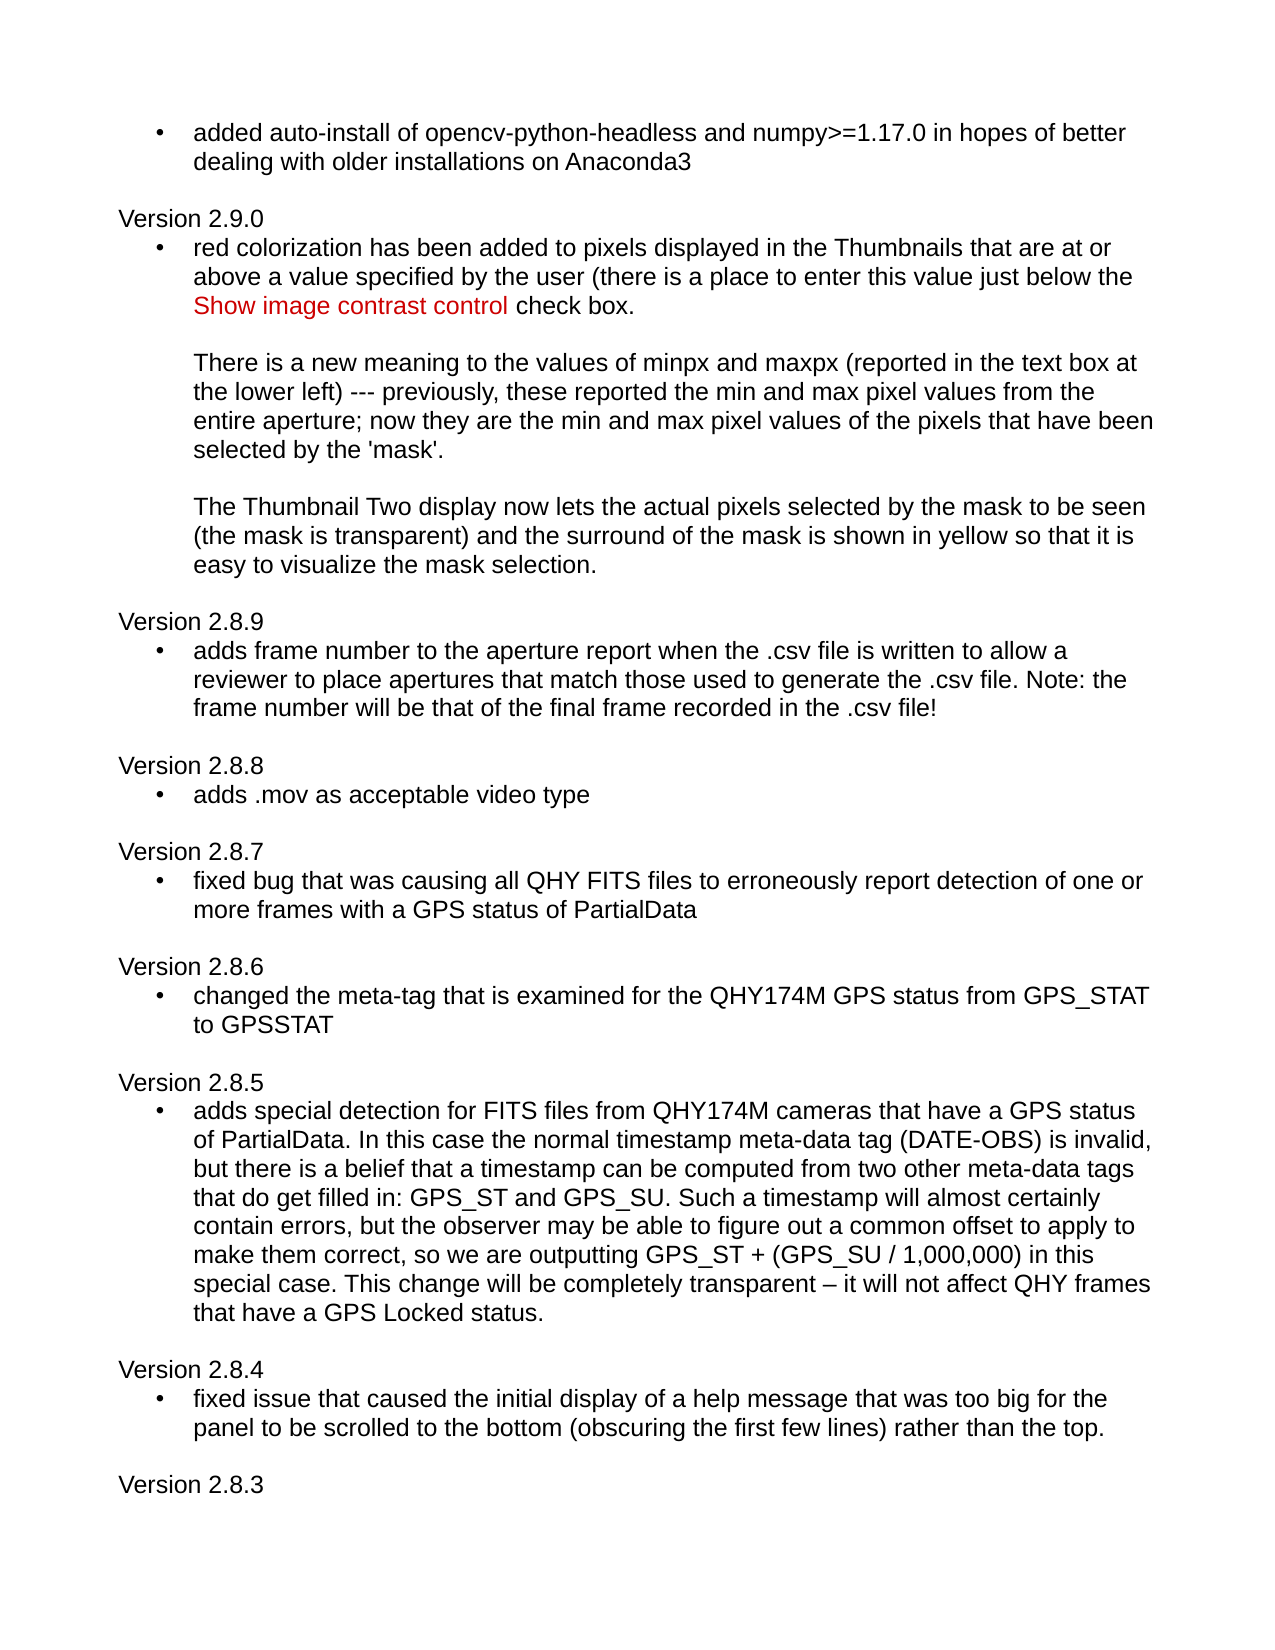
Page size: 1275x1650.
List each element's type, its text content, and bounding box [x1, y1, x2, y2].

text Version 2.8.6 [118, 952, 1157, 981]
text Version 2.8.4 [118, 1355, 1157, 1384]
text Version 2.8.8 [118, 751, 1157, 780]
list adds frame number to the aperture report when the .csv file is written to allow a reviewer to place apertures that match those used to generate the .csv file. Note: the frame number will be that of the final frame recorded in the .csv file! [156, 636, 1157, 751]
list red colorization has been added to pixels displayed in the Thumbnails that are at or above a value specified by the user (there is a place to enter this value just below the Show image contrast control check box. There is a new meaning to the values of minpx and maxpx (reported in the text box at the lower left) --- previously, these reported the min and max pixel values from the entire aperture; now they are the min and max pixel values of the pixels that have been selected by the 'mask'. The Thumbnail Two display now lets the actual pixels selected by the mask to be seen (the mask is transparent) and the surround of the mask is shown in yellow so that it is easy to visualize the mask selection. [156, 233, 1157, 607]
list adds special detection for FITS files from QHY174M cameras that have a GPS status of PartialData. In this case the normal timestamp meta-data tag (DATE-OBS) is invalid, but there is a belief that a timestamp can be computed from two other meta-data tags that do get filled in: GPS_ST and GPS_SU. Such a timestamp will almost certainly contain errors, but the observer may be able to figure out a common offset to apply to make them correct, so we are outputting GPS_ST + (GPS_SU / 1,000,000) in this special case. This change will be completely transparent – it will not affect QHY frames that have a GPS Locked status. [156, 1096, 1157, 1355]
list fixed issue that caused the initial display of a help message that was too big for the panel to be scrolled to the bottom (obscuring the first few lines) rather than the top. [156, 1384, 1157, 1470]
list changed the meta-tag that is examined for the QHY174M GPS status from GPS_STAT to GPSSTAT [156, 981, 1157, 1067]
text Version 2.8.7 [118, 837, 1157, 866]
list fixed bug that was causing all QHY FITS files to erroneously report detection of one or more frames with a GPS status of PartialData [156, 866, 1157, 952]
text Version 2.8.9 [118, 607, 1157, 636]
list adds .mov as acceptable video type [156, 780, 1157, 837]
text Version 2.8.3 [118, 1470, 1157, 1499]
text Version 2.8.5 [118, 1067, 1157, 1096]
text Version 2.9.0 [118, 204, 1157, 233]
list added auto-install of opencv-python-headless and numpy>=1.17.0 in hopes of better dealing with older installations on Anaconda3 [156, 118, 1157, 204]
